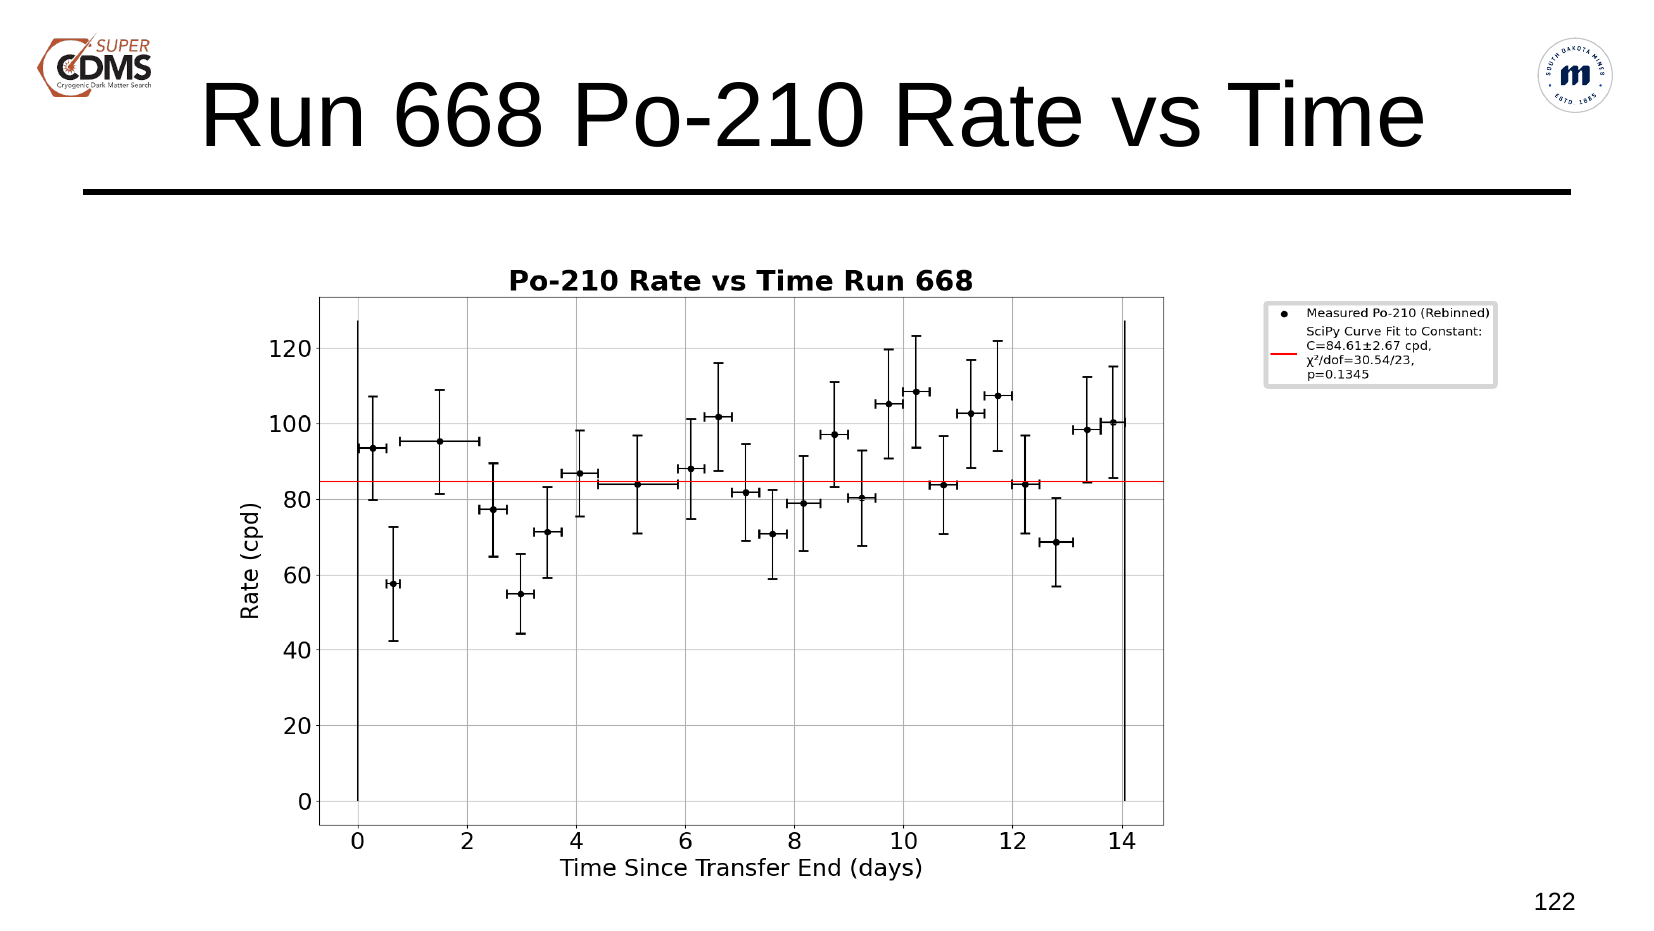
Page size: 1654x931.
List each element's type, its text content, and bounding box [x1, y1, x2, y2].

title Run 668 Po-210 Rate vs Time [82, 37, 1571, 193]
picture [1571, 37, 1613, 113]
picture [37, 32, 151, 97]
picture [150, 214, 1501, 901]
